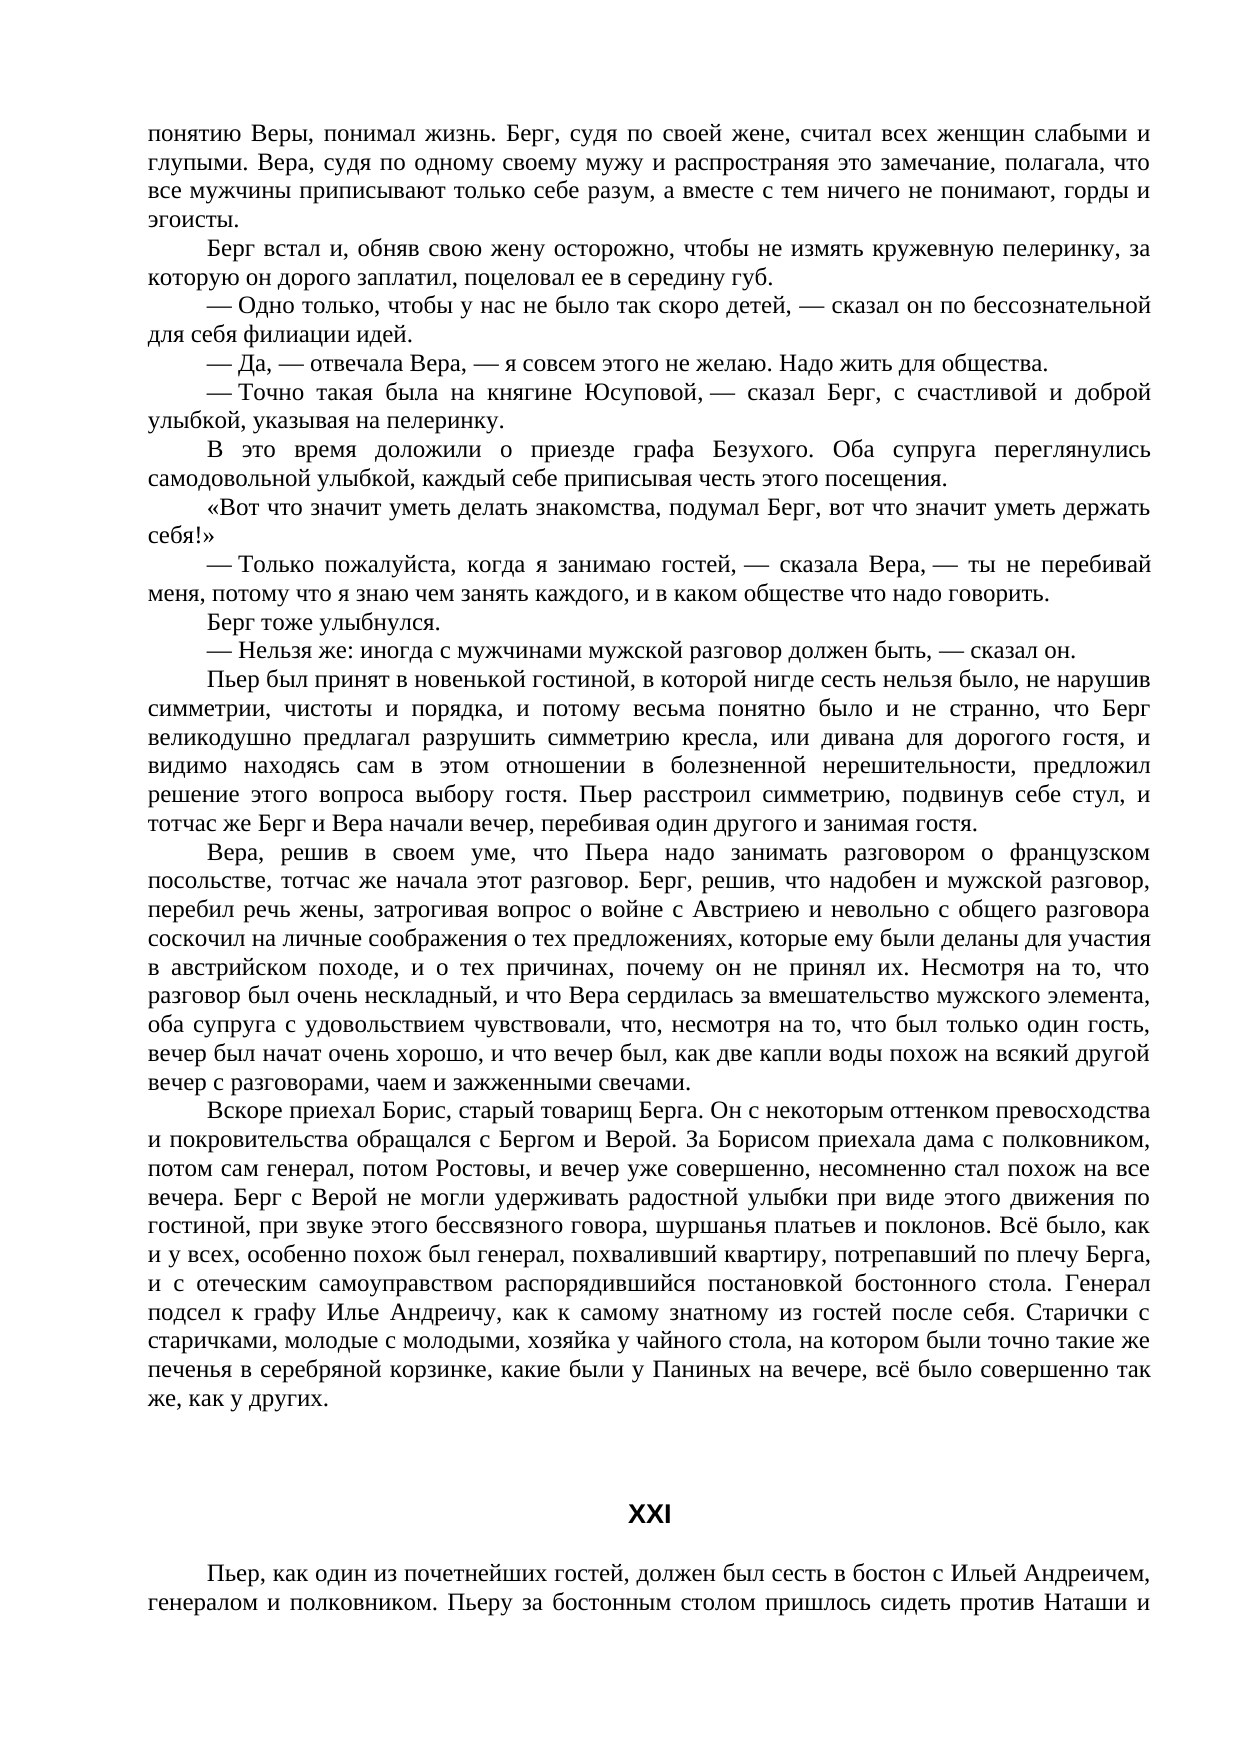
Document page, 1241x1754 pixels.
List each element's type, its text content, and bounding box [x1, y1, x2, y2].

text Пьер был принят в новенькой гостиной, в которой нигде сесть нельзя было, не нарушив симметрии, чистоты и порядка, и потому весьма понятно было и не странно, что Берг великодушно предлагал разрушить симметрию кресла, или дивана для дорогого гостя, и видимо находясь сам в этом отношении в болезненной нерешительности, предложил решение этого вопроса выбору гостя. Пьер расстроил симметрию, подвинув себе стул, и тотчас же Берг и Вера начали вечер, перебивая один другого и занимая гостя. [148, 664, 1152, 837]
text Берг встал и, обняв свою жену осторожно, чтобы не измять кружевную пелеринку, за которую он дорого заплатил, поцеловал ее в середину губ. [148, 233, 1152, 291]
text понятию Веры, понимал жизнь. Берг, судя по своей жене, считал всех женщин слабыми и глупыми. Вера, судя по одному своему мужу и распространяя это замечание, полагала, что все мужчины приписывают только себе разум, а вместе с тем ничего не понимают, горды и эгоисты. [148, 118, 1152, 233]
text В это время доложили о приезде графа Безухого. Оба супруга переглянулись самодовольной улыбкой, каждый себе приписывая честь этого посещения. [148, 434, 1152, 492]
subtitle XXI [148, 1498, 1152, 1529]
text — Точно такая была на княгине Юсуповой, — сказал Берг, с счастливой и доброй улыбкой, указывая на пелеринку. [148, 377, 1152, 434]
text Берг тоже улыбнулся. [148, 607, 1152, 636]
text — Нельзя же: иногда с мужчинами мужской разговор должен быть, — сказал он. [148, 636, 1152, 664]
text — Одно только, чтобы у нас не было так скоро детей, — сказал он по бессознательной для себя филиации идей. [148, 291, 1152, 348]
text — Да, — отвечала Вера, — я совсем этого не желаю. Надо жить для общества. [148, 348, 1152, 377]
text — Только пожалуйста, когда я занимаю гостей, — сказала Вера, — ты не перебивай меня, потому что я знаю чем занять каждого, и в каком обществе что надо говорить. [148, 549, 1152, 607]
text «Вот что значит уметь делать знакомства, подумал Берг, вот что значит уметь держать себя!» [148, 492, 1152, 549]
text Вскоре приехал Борис, старый товарищ Берга. Он с некоторым оттенком превосходства и покровительства обращался с Бергом и Верой. За Борисом приехала дама с полковником, потом сам генерал, потом Ростовы, и вечер уже совершенно, несомненно стал похож на все вечера. Берг с Верой не могли удерживать радостной улыбки при виде этого движения по гостиной, при звуке этого бессвязного говора, шуршанья платьев и поклонов. Всё было, как и у всех, особенно похож был генерал, похваливший квартиру, потрепавший по плечу Берга, и с отеческим самоуправством распорядившийся постановкой бостонного стола. Генерал подсел к графу Илье Андреичу, как к самому знатному из гостей после себя. Старички с старичками, молодые с молодыми, хозяйка у чайного стола, на котором были точно такие же печенья в серебряной корзинке, какие были у Паниных на вечере, всё было совершенно так же, как у других. [148, 1096, 1152, 1412]
text Пьер, как один из почетнейших гостей, должен был сесть в бостон с Ильей Андреичем, генералом и полковником. Пьеру за бостонным столом пришлось сидеть против Наташи и [148, 1558, 1152, 1616]
text Вера, решив в своем уме, что Пьера надо занимать разговором о французском посольстве, тотчас же начала этот разговор. Берг, решив, что надобен и мужской разговор, перебил речь жены, затрогивая вопрос о войне с Австриею и невольно с общего разговора соскочил на личные соображения о тех предложениях, которые ему были деланы для участия в австрийском походе, и о тех причинах, почему он не принял их. Несмотря на то, что разговор был очень нескладный, и что Вера сердилась за вмешательство мужского элемента, оба супруга с удовольствием чувствовали, что, несмотря на то, что был только один гость, вечер был начат очень хорошо, и что вечер был, как две капли воды похож на всякий другой вечер с разговорами, чаем и зажженными свечами. [148, 837, 1152, 1096]
